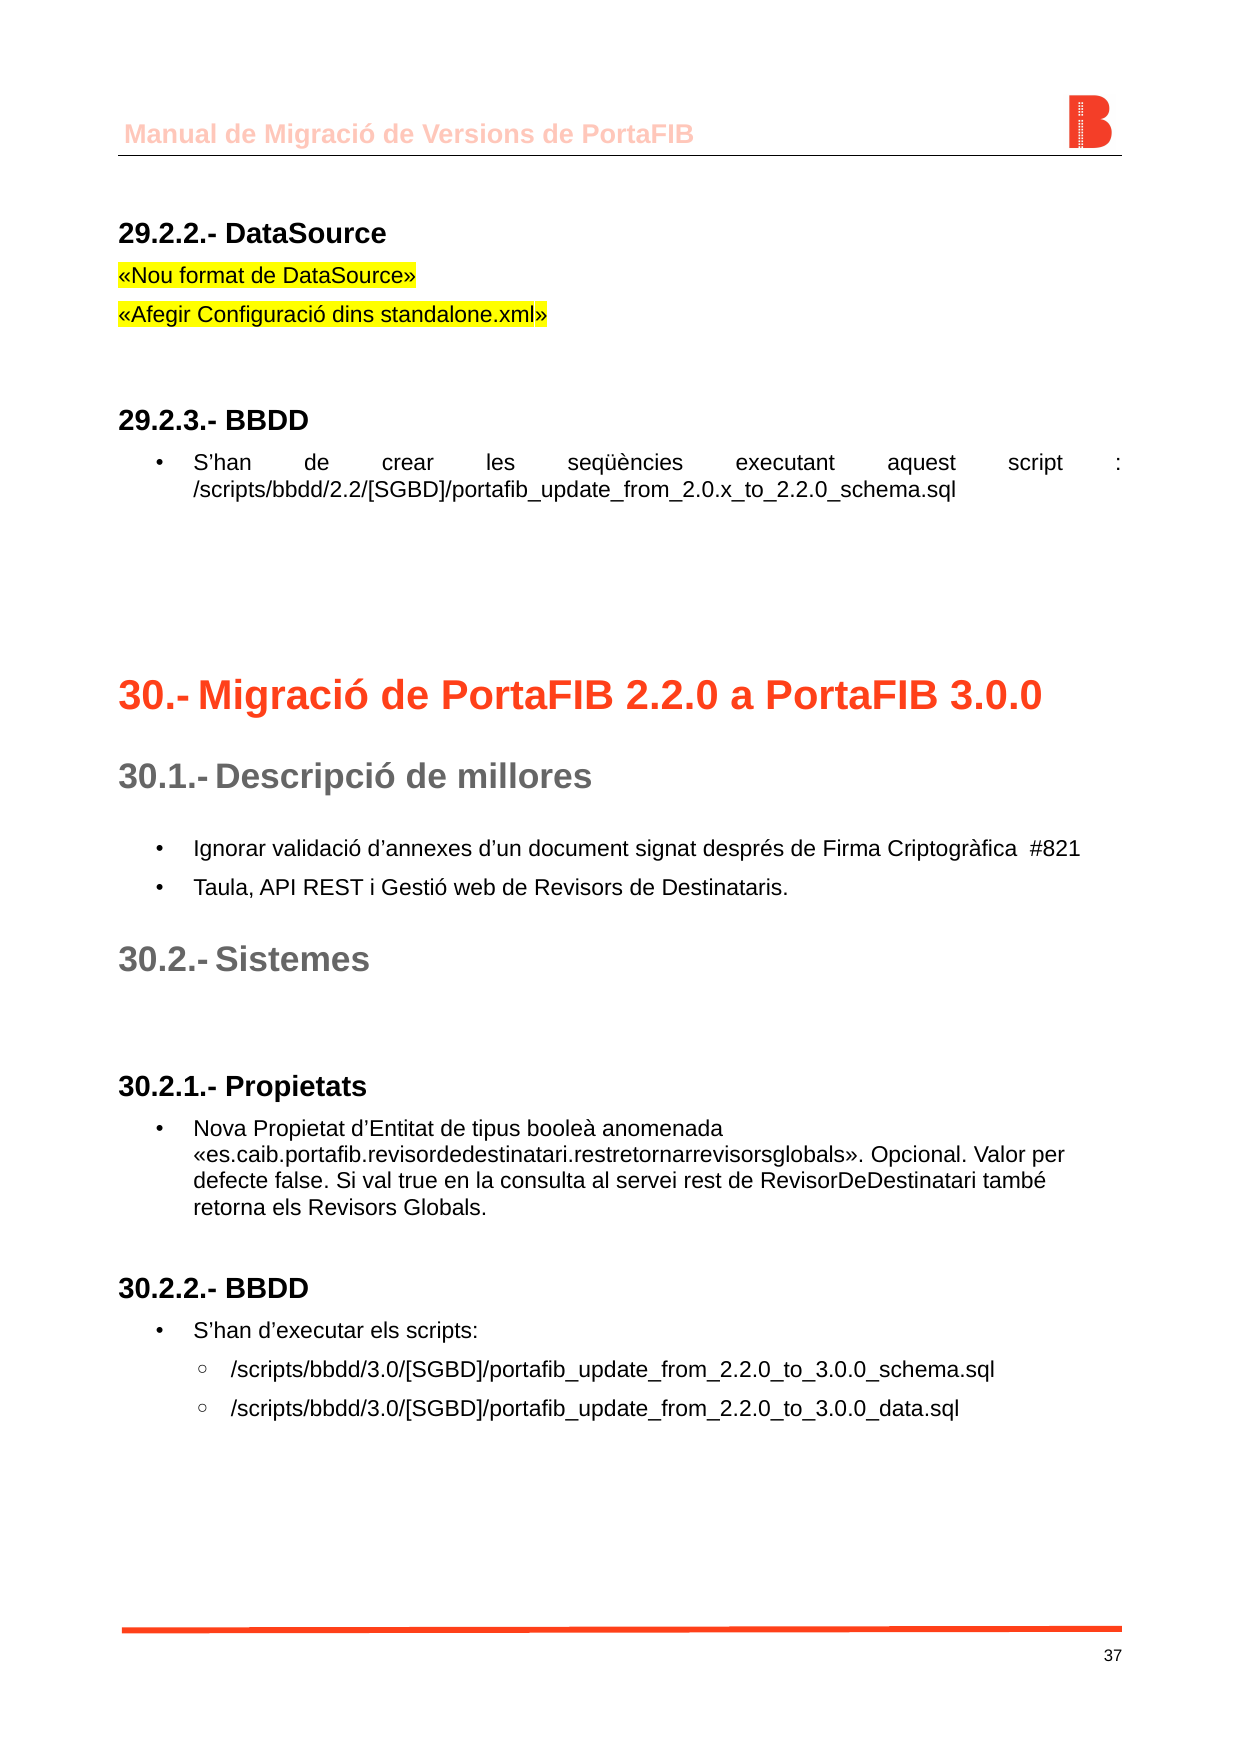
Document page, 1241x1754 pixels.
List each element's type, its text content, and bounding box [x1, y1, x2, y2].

subtitle DataSource [118, 216, 1122, 249]
list /scripts/bbdd/3.0/[SGBD]/portafib_update_from_2.2.0_to_3.0.0_data.sql [193, 1395, 1122, 1422]
subtitle BBDD [118, 403, 1122, 437]
subtitle Propietats [118, 1069, 1122, 1102]
text «Nou format de DataSource» [118, 262, 1122, 288]
list S’han d’executar els scripts: [156, 1317, 1122, 1344]
list Nova Propietat d’Entitat de tipus booleà anomenada «es.caib.portafib.revisordedestinatari.restretornarrevisorsglobals». Opcional. Valor per defecte false. Si val true en la consulta al servei rest de RevisorDeDestinatari també retorna els Revisors Globals. [156, 1115, 1122, 1220]
subtitle Sistemes [118, 938, 1122, 978]
text «Afegir Configuració dins standalone.xml» [118, 301, 1122, 327]
list S’han de crear les seqüències executant aquest script : /scripts/bbdd/2.2/[SGBD]/portafib_update_from_2.0.x_to_2.2.0_schema.sql [156, 449, 1122, 502]
list /scripts/bbdd/3.0/[SGBD]/portafib_update_from_2.2.0_to_3.0.0_schema.sql [193, 1356, 1122, 1383]
picture [1063, 94, 1117, 150]
subtitle Descripció de millores [118, 755, 1122, 796]
subtitle Migració de PortaFIB 2.2.0 a PortaFIB 3.0.0 [118, 670, 1122, 718]
subtitle BBDD [118, 1271, 1122, 1305]
list Ignorar validació d’annexes d’un document signat després de Firma Criptogràfica #821 [156, 835, 1122, 861]
list Taula, API REST i Gestió web de Revisors de Destinataris. [156, 874, 1122, 900]
